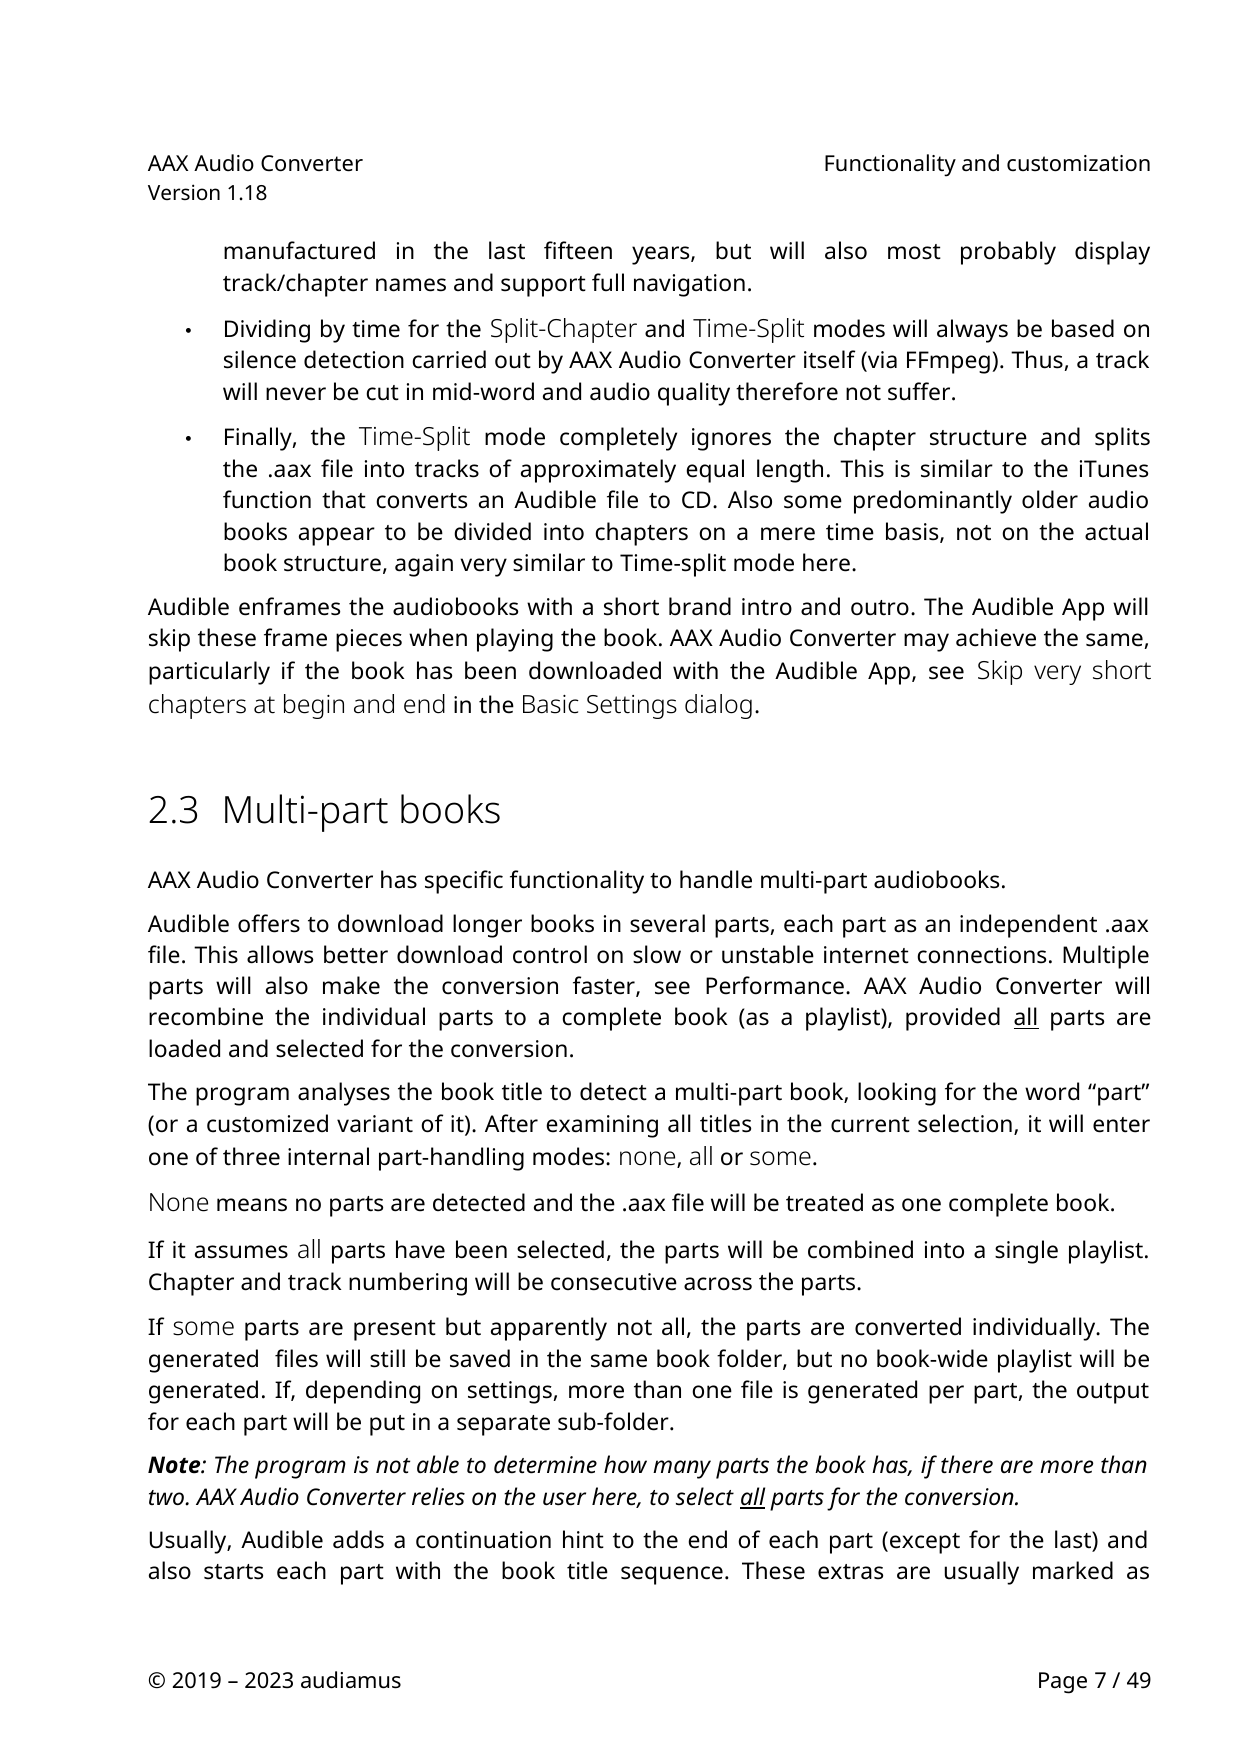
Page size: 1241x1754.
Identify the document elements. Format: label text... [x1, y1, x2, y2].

text None means no parts are detected and the .aax file will be treated as one complete book. [148, 1185, 1152, 1219]
list Finally, the Time-Split mode completely ignores the chapter structure and splits the .aax file into tracks of approximately equal length. This is similar to the iTunes function that converts an Audible file to CD. Also some predominantly older audio books appear to be divided into chapters on a mere time basis, not on the actual book structure, again very similar to Time-split mode here. [185, 419, 1152, 578]
text Audible enframes the audiobooks with a short brand intro and outro. The Audible App will skip these frame pieces when playing the book. AAX Audio Converter may achieve the same, particularly if the book has been downloaded with the Audible App, see Skip very short chapters at begin and end in the Basic Settings dialog. [148, 590, 1152, 721]
text AAX Audio Converter has specific functionality to handle multi-part audiobooks. [148, 864, 1152, 895]
text Audible offers to download longer books in several parts, each part as an independent .aax file. This allows better download control on slow or unstable internet connections. Multiple parts will also make the conversion faster, see Performance. AAX Audio Converter will recombine the individual parts to a complete book (as a playlist), provided all parts are loaded and selected for the conversion. [148, 908, 1152, 1064]
list Dividing by time for the Split-Chapter and Time-Split modes will always be based on silence detection carried out by AAX Audio Converter itself (via FFmpeg). Thus, a track will never be cut in mid-word and audio quality therefore not suffer. [185, 310, 1152, 407]
text Usually, Audible adds a continuation hint to the end of each part (except for the last) and also starts each part with the book title sequence. These extras are usually marked as [148, 1524, 1152, 1587]
subtitle Multi-part books [148, 783, 1152, 834]
text If it assumes all parts have been selected, the parts will be combined into a single playlist. Chapter and track numbering will be consecutive across the parts. [148, 1231, 1152, 1297]
list manufactured in the last fifteen years, but will also most probably display track/chapter names and support full navigation. [185, 235, 1152, 298]
text The program analyses the book title to detect a multi-part book, looking for the word “part” (or a customized variant of it). After examining all titles in the current selection, it will enter one of three internal part-handling modes: none, all or some. [148, 1076, 1152, 1173]
text Note: The program is not able to determine how many parts the book has, if there are more than two. AAX Audio Converter relies on the user here, to select all parts for the conversion. [148, 1449, 1152, 1512]
text If some parts are present but apparently not all, the parts are converted individually. The generated files will still be saved in the same book folder, but no book-wide playlist will be generated. If, depending on settings, more than one file is generated per part, the output for each part will be put in a separate sub-folder. [148, 1309, 1152, 1437]
